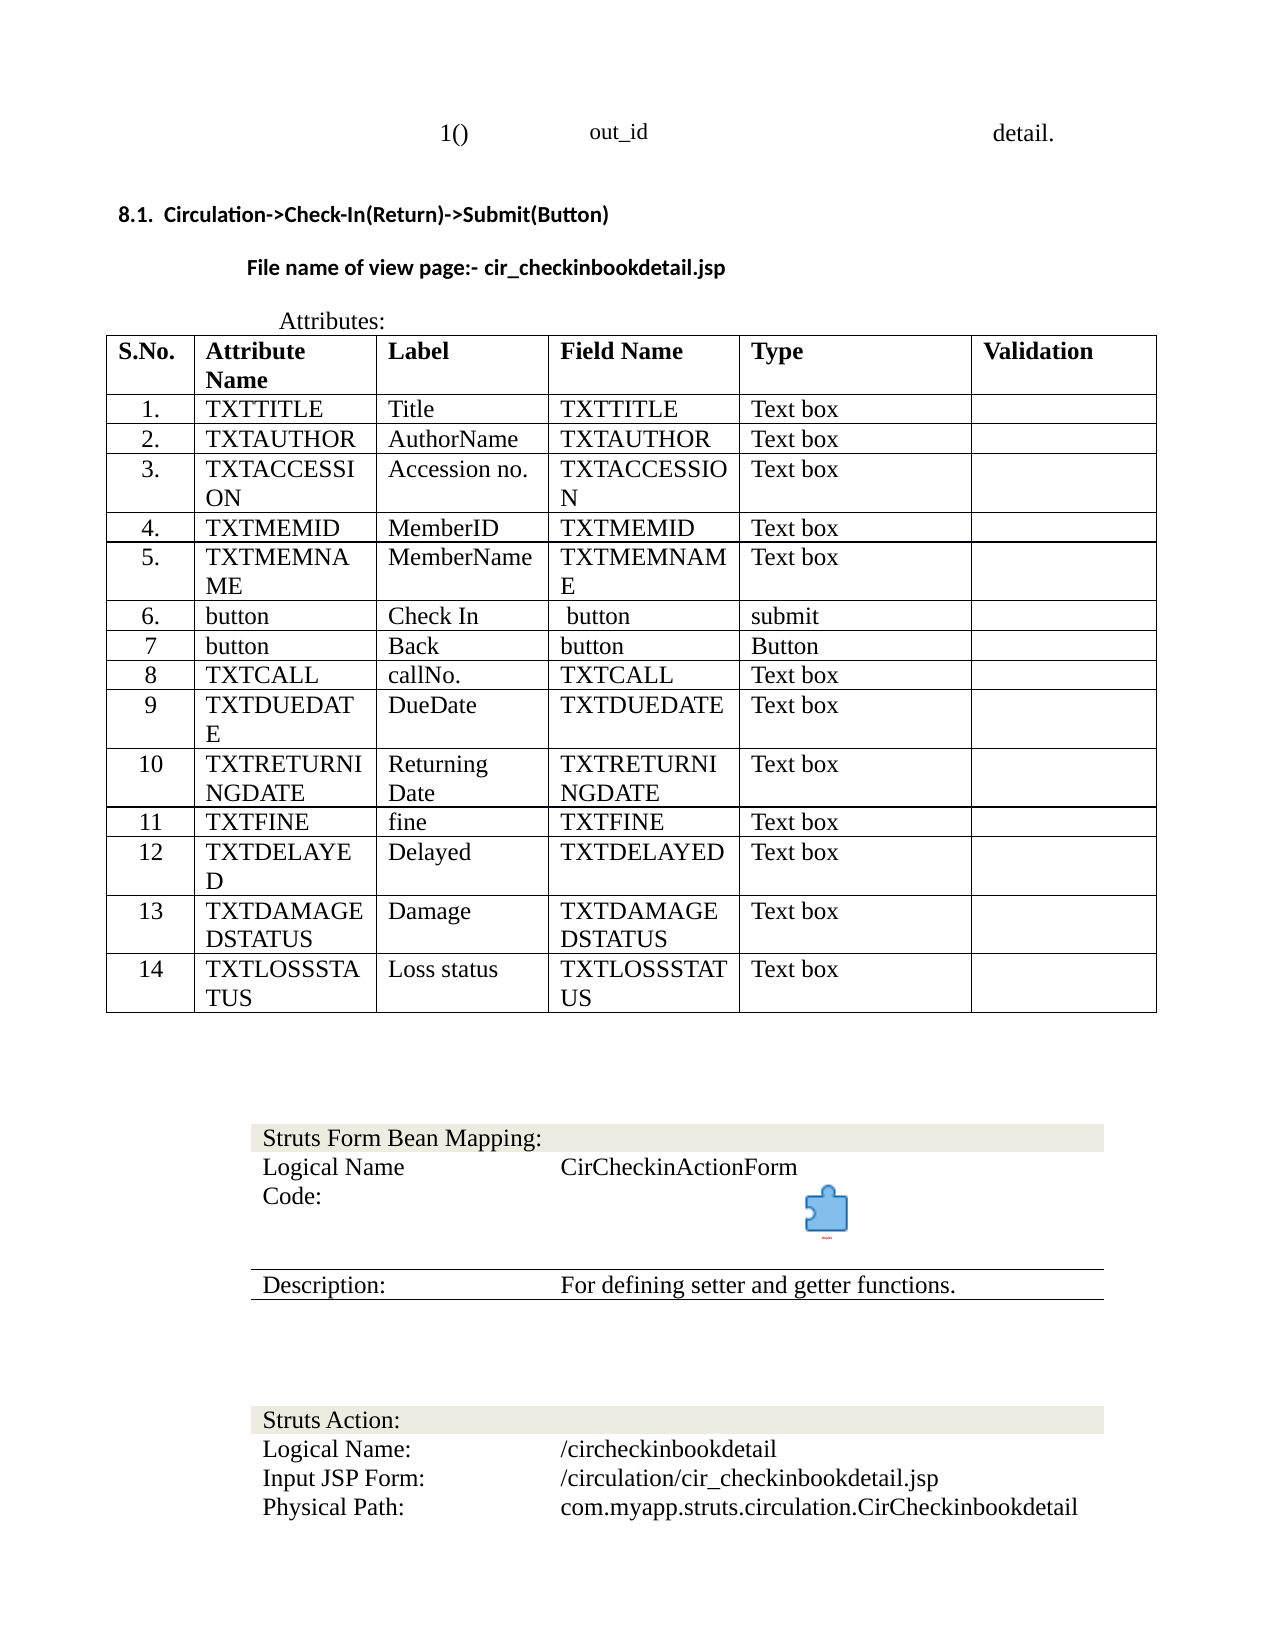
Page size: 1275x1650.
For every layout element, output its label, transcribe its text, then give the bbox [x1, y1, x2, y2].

table_cell Text box [740, 749, 971, 806]
table_cell TXTTITLE [195, 395, 376, 423]
table_cell Returning Date [377, 749, 548, 806]
table_header Label [377, 336, 548, 393]
table_cell TXTMEMID [195, 513, 376, 541]
table_cell TXTMEMID [549, 513, 739, 541]
table_cell TXTLOSSSTATUS [549, 954, 739, 1012]
table_cell [972, 513, 1156, 541]
table_cell TXTCALL [549, 661, 739, 689]
table_cell [972, 690, 1156, 748]
table_cell [972, 424, 1156, 453]
table_cell [747, 118, 981, 147]
table_cell 1. [107, 395, 194, 423]
table_cell 10 [107, 749, 194, 806]
table_cell 13 [107, 896, 194, 953]
table_cell [972, 395, 1156, 423]
table_cell 4. [107, 513, 194, 541]
table_header Struts Form Bean Mapping: [251, 1124, 1104, 1152]
table_cell [972, 601, 1156, 630]
table_cell fine [377, 808, 548, 836]
table_cell 2. [107, 424, 194, 453]
table_cell [193, 118, 428, 147]
table_cell Input JSP Form: [251, 1463, 549, 1492]
table_cell TXTDAMAGEDSTATUS [195, 896, 376, 953]
table_cell For defining setter and getter functions. [549, 1270, 1104, 1298]
table_cell TXTFINE [195, 808, 376, 836]
table_cell TXTAUTHOR [549, 424, 739, 453]
table_cell MemberID [377, 513, 548, 541]
table_cell Back [377, 631, 548, 659]
table_cell TXTDELAYED [195, 837, 376, 895]
table_header Validation [972, 336, 1156, 393]
table_cell 11 [107, 808, 194, 836]
table_cell Text box [740, 808, 971, 836]
table_cell TXTACCESSION [195, 454, 376, 512]
text File name of view page:- cir_checkinbookdetail.jsp [118, 253, 1157, 281]
table_cell Text box [740, 896, 971, 953]
table_header Attribute Name [195, 336, 376, 393]
table_cell Title [377, 395, 548, 423]
table_cell TXTCALL [195, 661, 376, 689]
table_cell Logical Name [251, 1152, 549, 1181]
table_cell TXTDUEDATE [195, 690, 376, 748]
table_cell Text box [740, 395, 971, 423]
table_cell CirCheckinActionForm [549, 1152, 1104, 1181]
table_cell TXTRETURNINGDATE [549, 749, 739, 806]
table_cell TXTDUEDATE [549, 690, 739, 748]
table_cell TXTDAMAGEDSTATUS [549, 896, 739, 953]
table_header S.No. [107, 336, 194, 393]
table_cell com.myapp.struts.circulation.CirCheckinbookdetail [549, 1492, 1104, 1521]
table_cell /circheckinbookdetail [549, 1434, 1104, 1463]
table_cell [972, 631, 1156, 659]
table_cell TXTDELAYED [549, 837, 739, 895]
table_cell 8 [107, 661, 194, 689]
table_cell TXTAUTHOR [195, 424, 376, 453]
text Attributes: [268, 306, 1157, 335]
table_cell 6. [107, 601, 194, 630]
table_header Field Name [549, 336, 739, 393]
table_cell [972, 896, 1156, 953]
table_header Struts Action: [251, 1406, 1104, 1434]
table_cell Loss status [377, 954, 548, 1012]
table_cell [972, 837, 1156, 895]
table_cell Description: [251, 1270, 549, 1298]
table_cell Delayed [377, 837, 548, 895]
table_cell [972, 954, 1156, 1012]
table_cell 5. [107, 543, 194, 600]
table_cell 14 [107, 954, 194, 1012]
table_cell Logical Name: [251, 1434, 549, 1463]
table_cell Text box [740, 454, 971, 512]
table_cell Button [740, 631, 971, 659]
table_cell Damage [377, 896, 548, 953]
table_cell Check In [377, 601, 548, 630]
table_cell Text box [740, 513, 971, 541]
table_cell button [549, 601, 739, 630]
table_cell Text box [740, 661, 971, 689]
table_cell TXTTITLE [549, 395, 739, 423]
table_cell Text box [740, 424, 971, 453]
table_cell button [195, 631, 376, 659]
table_cell 7 [107, 631, 194, 659]
table_cell 9 [107, 690, 194, 748]
table_cell button [549, 631, 739, 659]
table_cell Text box [740, 837, 971, 895]
table_cell AuthorName [377, 424, 548, 453]
table_cell button [195, 601, 376, 630]
table_cell TXTMEMNAME [195, 543, 376, 600]
table_cell 3. [107, 454, 194, 512]
table_cell Accession no. [377, 454, 548, 512]
table_cell [972, 808, 1156, 836]
table_cell /circulation/cir_checkinbookdetail.jsp [549, 1463, 1104, 1492]
table_cell [549, 1181, 1104, 1269]
table_cell detail. [981, 118, 1218, 147]
table_header Type [740, 336, 971, 393]
table_cell TXTRETURNINGDATE [195, 749, 376, 806]
table_cell 12 [107, 837, 194, 895]
table_cell MemberName [377, 543, 548, 600]
table_cell [972, 749, 1156, 806]
table_cell [972, 543, 1156, 600]
table_cell out_id [578, 118, 747, 147]
table_cell [107, 118, 193, 147]
table_cell TXTLOSSSTATUS [195, 954, 376, 1012]
text 8.1. Circulation->Check-In(Return)->Submit(Button) [118, 200, 1157, 228]
table_cell TXTMEMNAME [549, 543, 739, 600]
table_cell Physical Path: [251, 1492, 549, 1521]
table_cell 1() [428, 118, 578, 147]
table_cell Text box [740, 954, 971, 1012]
table_cell Code: [251, 1181, 549, 1269]
table_cell TXTACCESSION [549, 454, 739, 512]
table_cell TXTFINE [549, 808, 739, 836]
table_cell submit [740, 601, 971, 630]
table_cell Text box [740, 690, 971, 748]
table_cell callNo. [377, 661, 548, 689]
table_cell [972, 454, 1156, 512]
table_cell [972, 661, 1156, 689]
table_cell DueDate [377, 690, 548, 748]
table_cell Text box [740, 543, 971, 600]
